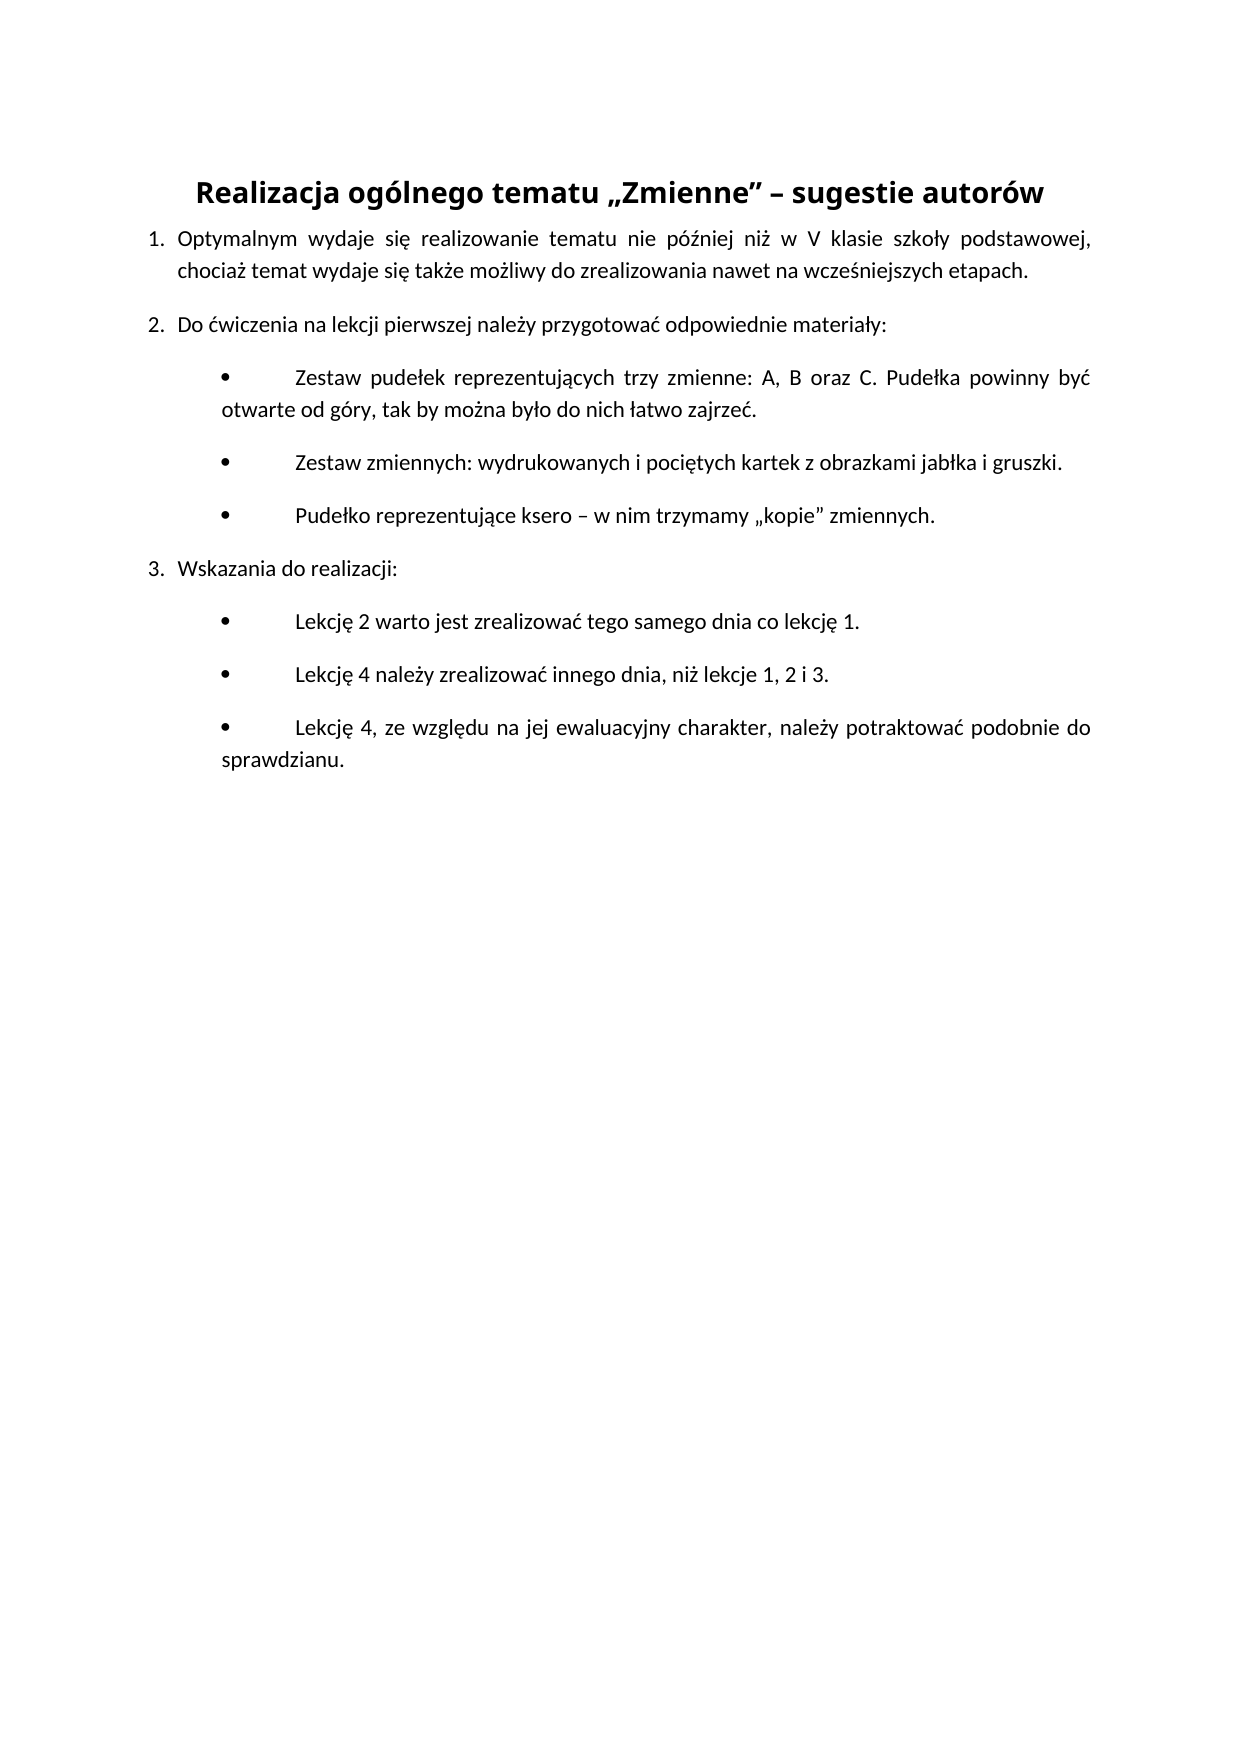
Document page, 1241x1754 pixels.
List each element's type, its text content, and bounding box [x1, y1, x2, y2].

list Lekcję 2 warto jest zrealizować tego samego dnia co lekcję 1. [221, 607, 1093, 635]
subtitle Realizacja ogólnego tematu „Zmienne” – sugestie autorów [148, 173, 1093, 212]
list Wskazania do realizacji: [148, 554, 1093, 582]
list Pudełko reprezentujące ksero – w nim trzymamy „kopie” zmiennych. [221, 501, 1093, 529]
list Zestaw zmiennych: wydrukowanych i pociętych kartek z obrazkami jabłka i gruszki. [221, 448, 1093, 476]
list Lekcję 4, ze względu na jej ewaluacyjny charakter, należy potraktować podobnie do sprawdzianu. [221, 713, 1093, 773]
list Zestaw pudełek reprezentujących trzy zmienne: A, B oraz C. Pudełka powinny być otwarte od góry, tak by można było do nich łatwo zajrzeć. [221, 363, 1093, 423]
list Lekcję 4 należy zrealizować innego dnia, niż lekcje 1, 2 i 3. [221, 660, 1093, 688]
list Optymalnym wydaje się realizowanie tematu nie później niż w V klasie szkoły podstawowej, chociaż temat wydaje się także możliwy do zrealizowania nawet na wcześniejszych etapach. [148, 224, 1093, 285]
list Do ćwiczenia na lekcji pierwszej należy przygotować odpowiednie materiały: [148, 310, 1093, 338]
